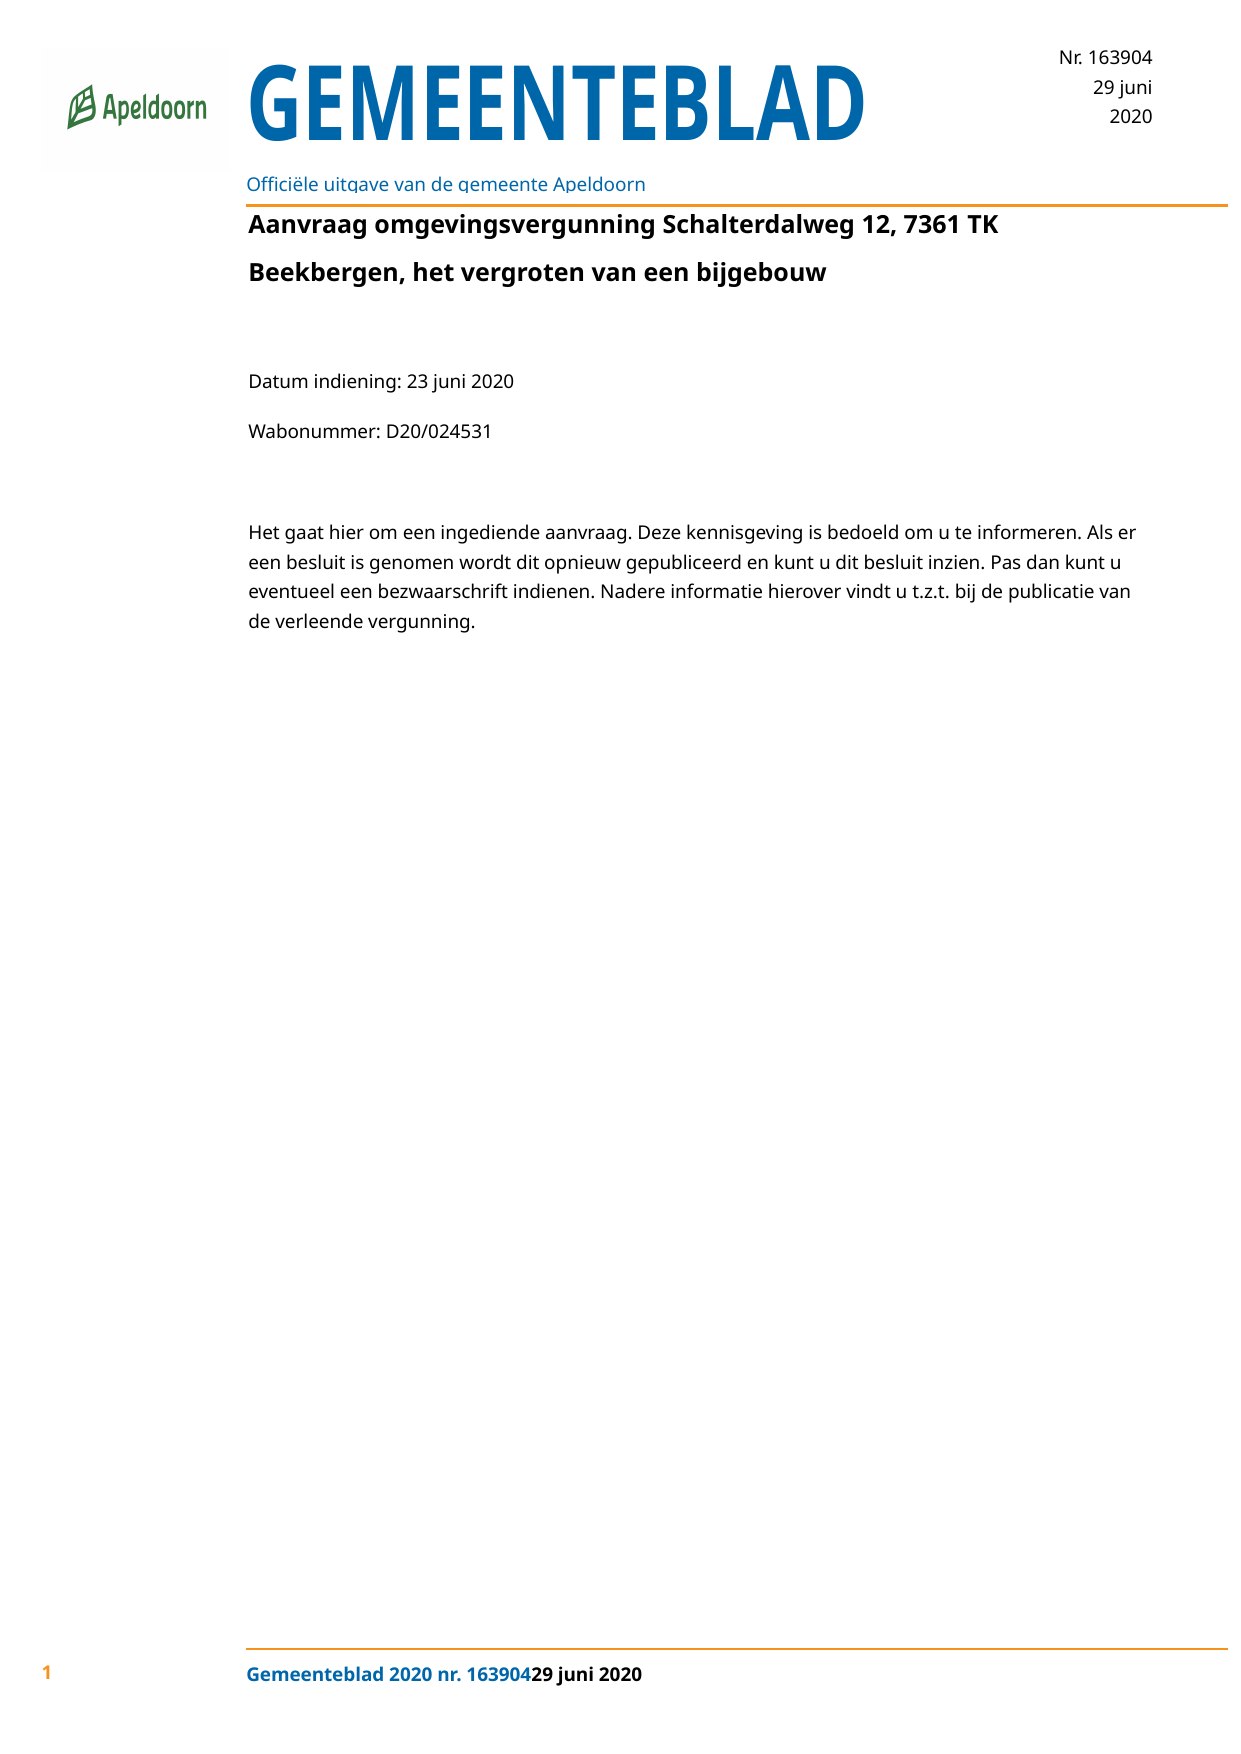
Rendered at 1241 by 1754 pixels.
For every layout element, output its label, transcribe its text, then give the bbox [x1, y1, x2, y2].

text Wabonummer: D20/024531 [248, 419, 1152, 444]
text Het gaat hier om een ingediende aanvraag. Deze kennisgeving is bedoeld om u te informeren. Als er een besluit is genomen wordt dit opnieuw gepubliceerd en kunt u dit besluit inzien. Pas dan kunt u eventueel een bezwaarschrift indienen. Nadere informatie hierover vindt u t.z.t. bij de publicatie van de verleende vergunning. [248, 519, 1152, 634]
text Aanvraag omgevingsvergunning Schalterdalweg 12, 7361 TK Beekbergen, het vergroten van een bijgebouw [248, 207, 1152, 288]
text Datum indiening: 23 juni 2020 [248, 368, 1152, 394]
picture [41, 47, 231, 172]
